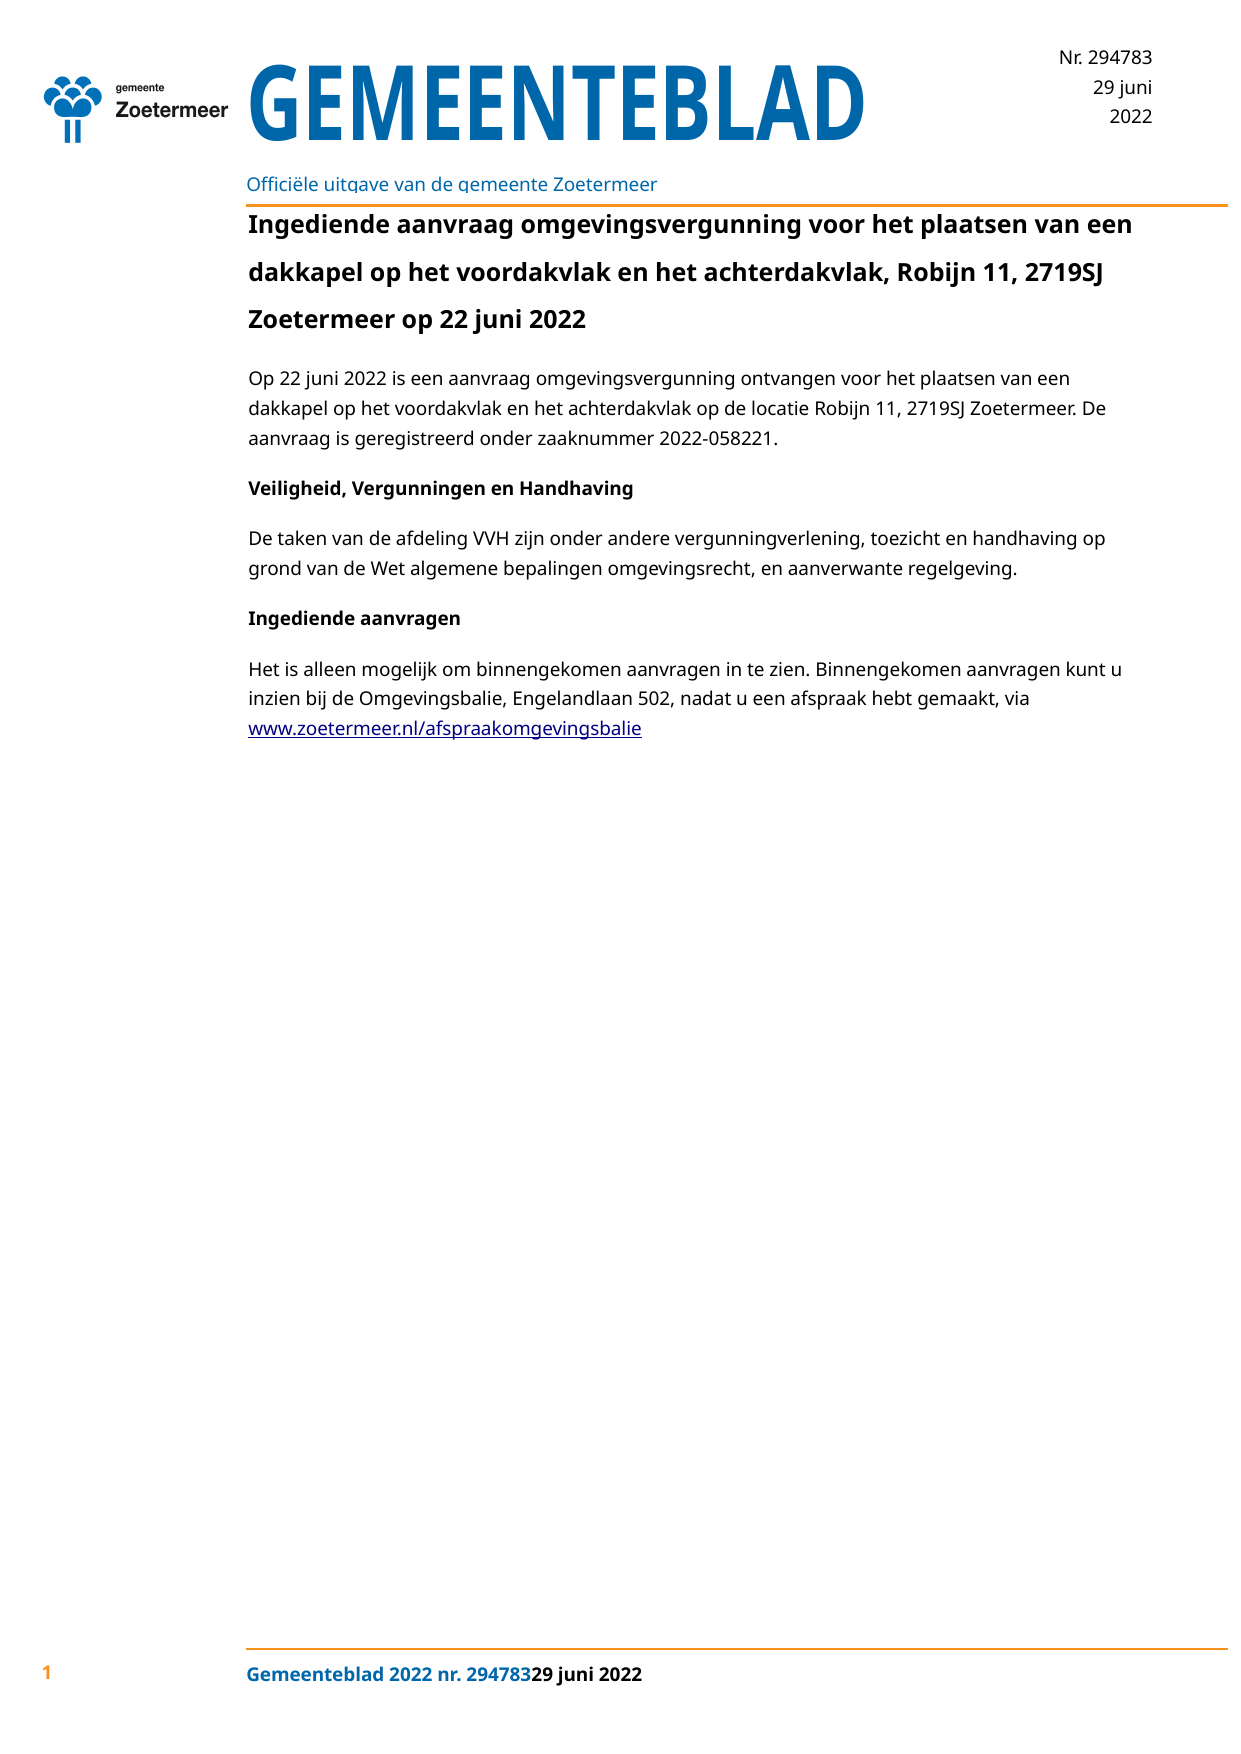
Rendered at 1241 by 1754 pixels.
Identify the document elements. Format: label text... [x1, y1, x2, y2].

text Op 22 juni 2022 is een aanvraag omgevingsvergunning ontvangen voor het plaatsen van een dakkapel op het voordakvlak en het achterdakvlak op de locatie Robijn 11, 2719SJ Zoetermeer. De aanvraag is geregistreerd onder zaaknummer 2022-058221. [248, 366, 1152, 450]
picture [41, 47, 231, 172]
text Veiligheid, Vergunningen en Handhaving [248, 475, 1152, 501]
text Ingediende aanvraag omgevingsvergunning voor het plaatsen van een dakkapel op het voordakvlak en het achterdakvlak, Robijn 11, 2719SJ Zoetermeer op 22 juni 2022 [248, 207, 1152, 336]
text Ingediende aanvragen [248, 606, 1152, 631]
text Het is alleen mogelijk om binnengekomen aanvragen in te zien. Binnengekomen aanvragen kunt u inzien bij de Omgevingsbalie, Engelandlaan 502, nadat u een afspraak hebt gemaakt, via www.zoetermeer.nl/afspraakomgevingsbalie [248, 656, 1152, 741]
text De taken van de afdeling VVH zijn onder andere vergunningverlening, toezicht en handhaving op grond van de Wet algemene bepalingen omgevingsrecht, en aanverwante regelgeving. [248, 526, 1152, 581]
